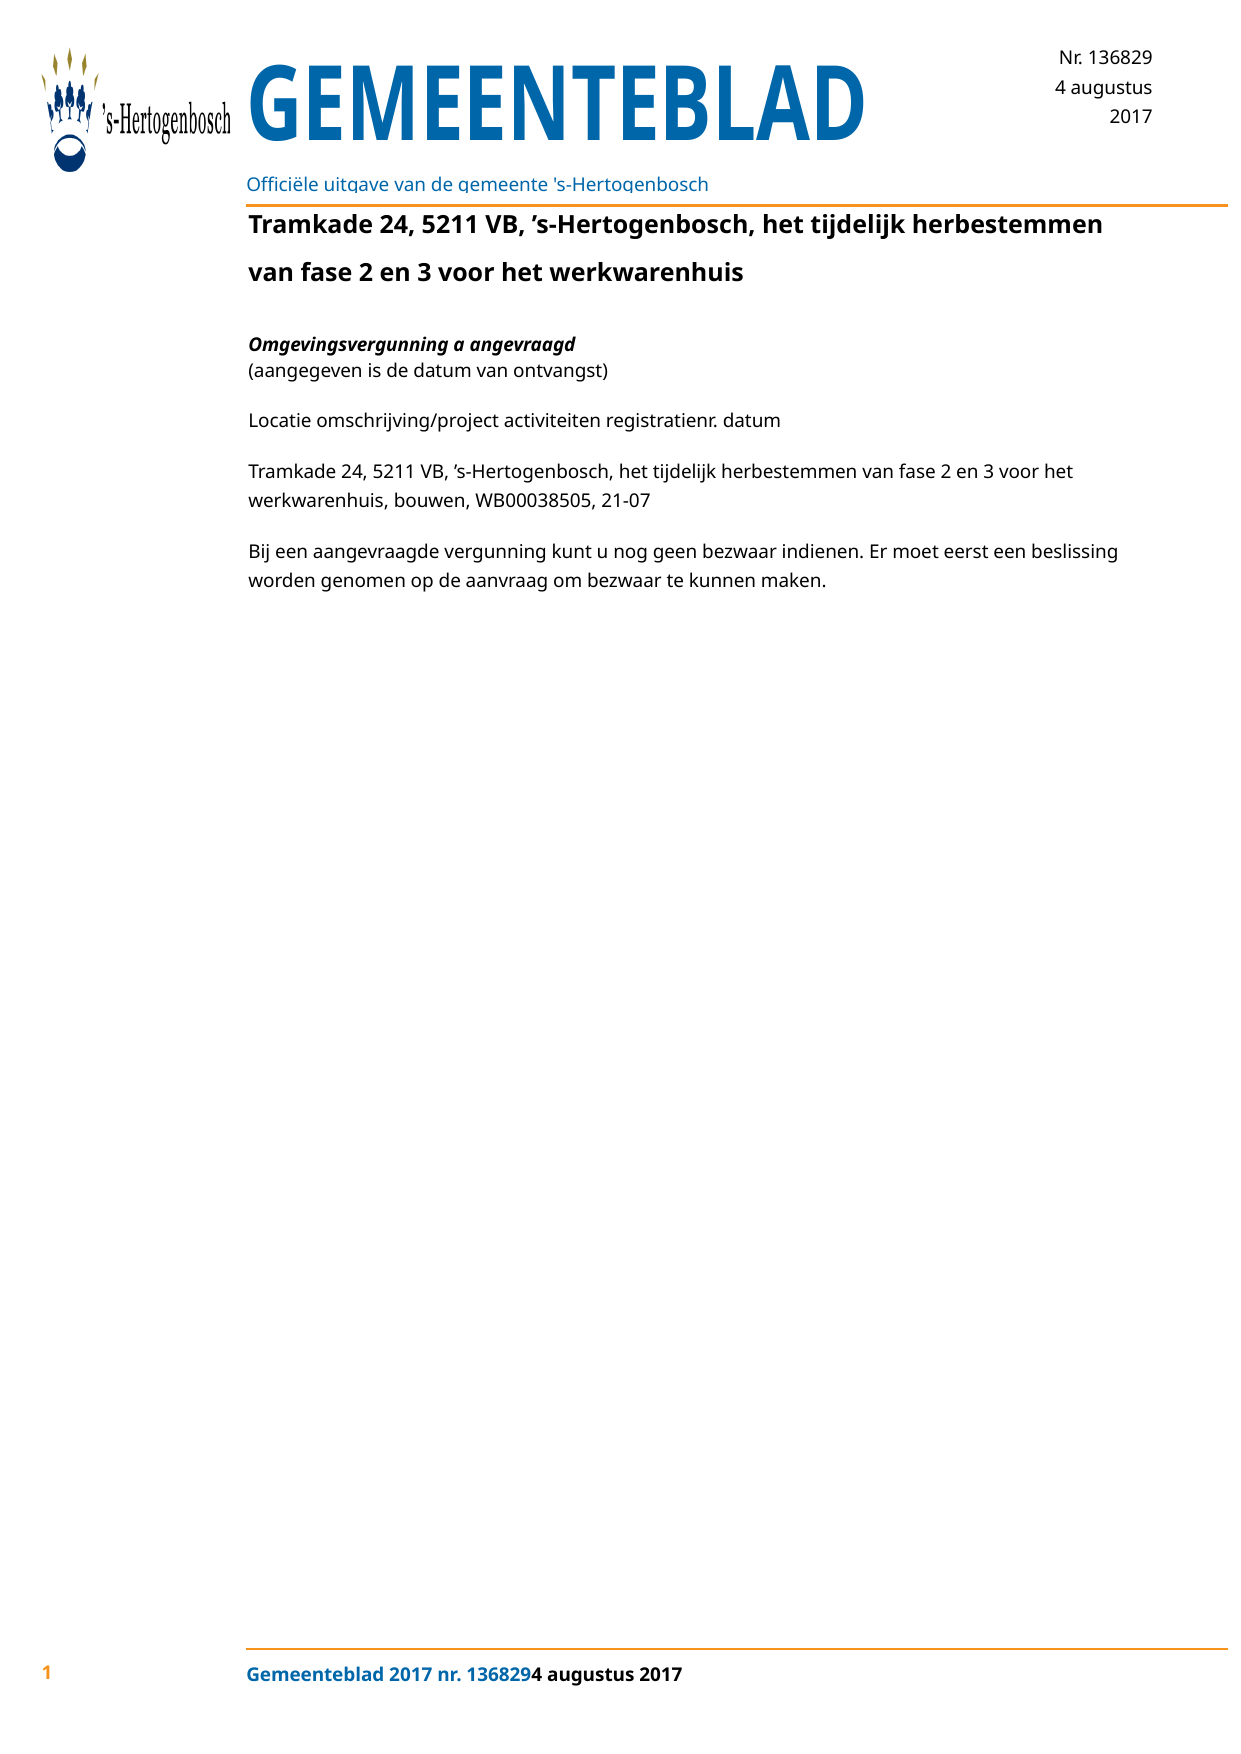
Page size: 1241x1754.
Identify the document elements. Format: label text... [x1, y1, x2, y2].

text Tramkade 24, 5211 VB, ’s-Hertogenbosch, het tijdelijk herbestemmen van fase 2 en 3 voor het werkwarenhuis [248, 207, 1152, 288]
text Bij een aangevraagde vergunning kunt u nog geen bezwaar indienen. Er moet eerst een beslissing worden genomen op de aanvraag om bezwaar te kunnen maken. [248, 538, 1152, 593]
picture [41, 47, 231, 172]
text Tramkade 24, 5211 VB, ’s-Hertogenbosch, het tijdelijk herbestemmen van fase 2 en 3 voor het werkwarenhuis, bouwen, WB00038505, 21-07 [248, 458, 1152, 513]
text (aangegeven is de datum van ontvangst) [248, 357, 1152, 383]
text Omgevingsvergunning a angevraagd [248, 331, 1152, 357]
text Locatie omschrijving/project activiteiten registratienr. datum [248, 408, 1152, 433]
